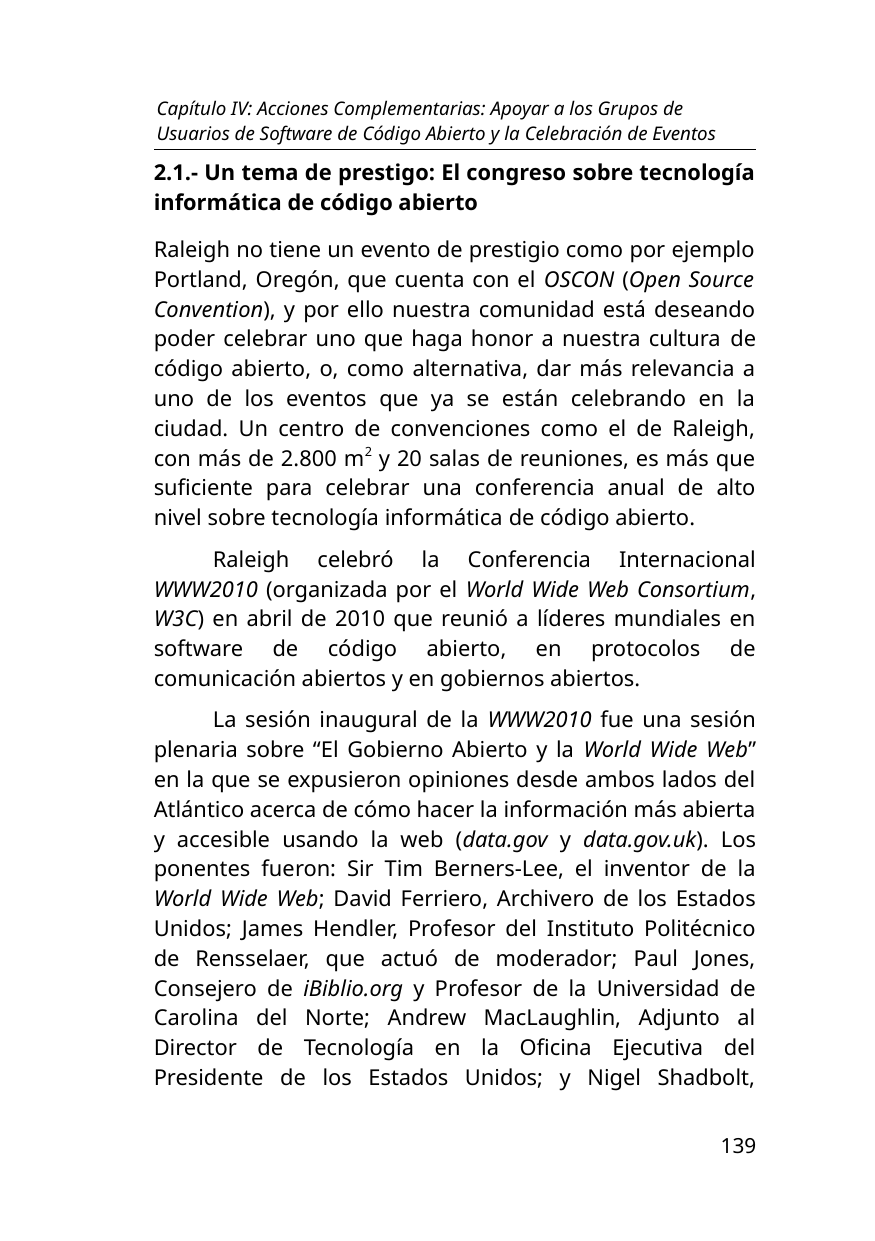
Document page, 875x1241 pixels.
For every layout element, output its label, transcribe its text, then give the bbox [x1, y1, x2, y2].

text Raleigh no tiene un evento de prestigio como por ejemplo Portland, Oregón, que cuenta con el OSCON (Open Source Convention), y por ello nuestra comunidad está deseando po­der celebrar uno que haga honor a nuestra cultura de código abierto, o, como alternativa, dar más relevancia a uno de los eventos que ya se están celebrando en la ciudad. Un centro de convenciones como el de Raleigh, con más de 2.800 m2 y 20 salas de reuniones, es más que suficiente para celebrar una conferencia anual de alto nivel sobre tecnología informática de código abierto. [153, 234, 756, 532]
text La sesión inaugural de la WWW2010 fue una sesión plenaria sobre “El Gobierno Abierto y la World Wide Web” en la que se expusieron opiniones desde ambos lados del Atlánti­co acerca de cómo hacer la información más abierta y accesi­ble usando la web (data.gov y data.gov.uk). Los ponentes fue­ron: Sir Tim Berners-Lee, el inventor de la World Wide Web; David Ferriero, Archivero de los Estados Unidos; James Hendler, Profesor del Instituto Politécnico de Rensselaer, que actuó de moderador; Paul Jones, Consejero de iBiblio.org y Profesor de la Universidad de Carolina del Norte; Andrew MacLaughlin, Adjunto al Director de Tecnología en la Oficina Ejecutiva del Presidente de los Estados Unidos; y Nigel Shadbolt, [153, 704, 756, 1092]
text Raleigh celebró la Conferencia Internacional WWW2010 (organizada por el World Wide Web Consortium, W3C) en abril de 2010 que reunió a líderes mundiales en software de código abierto, en protocolos de comunicación abiertos y en gobiernos abiertos. [153, 544, 756, 693]
subtitle 2.1.- Un tema de prestigo: El congreso sobre tecnología informática de código abierto [153, 157, 756, 216]
